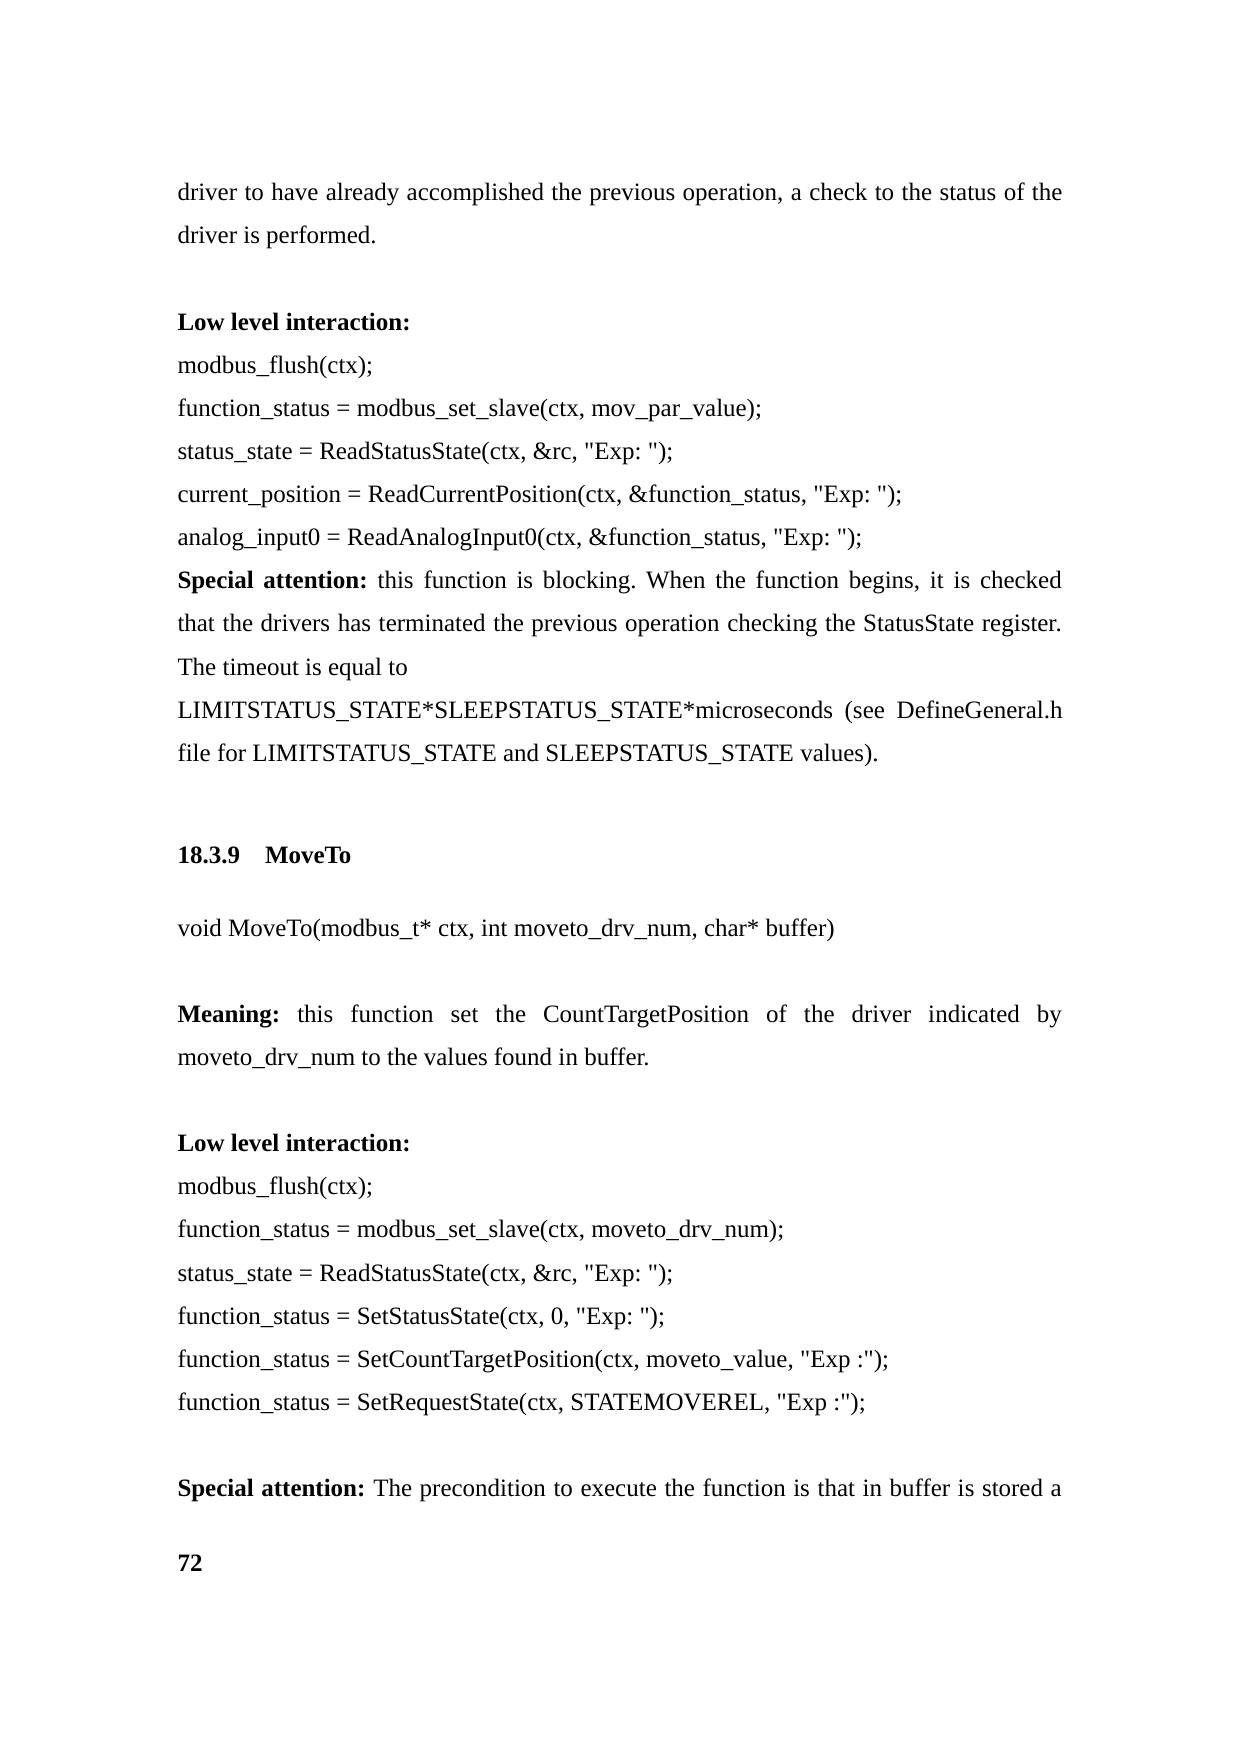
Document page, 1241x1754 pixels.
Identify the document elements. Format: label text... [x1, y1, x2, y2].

subtitle MoveTo [177, 840, 1063, 869]
text modbus_flush(ctx); [177, 1171, 1063, 1200]
text driver to have already accomplished the previous operation, a check to the status of the driver is performed. [177, 177, 1063, 249]
text function_status = SetCountTargetPosition(ctx, moveto_value, "Exp :"); [177, 1344, 1063, 1373]
text void MoveTo(modbus_t* ctx, int moveto_drv_num, char* buffer) [177, 913, 1063, 941]
text status_state = ReadStatusState(ctx, &rc, "Exp: "); [177, 436, 1063, 465]
text Special attention: The precondition to execute the function is that in buffer is stored a [177, 1473, 1063, 1502]
text function_status = SetStatusState(ctx, 0, "Exp: "); [177, 1301, 1063, 1329]
text Low level interaction: [177, 1128, 1063, 1157]
text current_position = ReadCurrentPosition(ctx, &function_status, "Exp: "); [177, 479, 1063, 508]
text modbus_flush(ctx); [177, 350, 1063, 378]
text status_state = ReadStatusState(ctx, &rc, "Exp: "); [177, 1258, 1063, 1286]
text Meaning: this function set the CountTargetPosition of the driver indicated by moveto_drv_num to the values found in buffer. [177, 999, 1063, 1071]
text Low level interaction: [177, 307, 1063, 335]
text Special attention: this function is blocking. When the function begins, it is checked that the drivers has terminated the previous operation checking the StatusState register. The timeout is equal to [177, 565, 1063, 680]
text function_status = modbus_set_slave(ctx, mov_par_value); [177, 393, 1063, 422]
text analog_input0 = ReadAnalogInput0(ctx, &function_status, "Exp: "); [177, 522, 1063, 551]
text function_status = modbus_set_slave(ctx, moveto_drv_num); [177, 1214, 1063, 1243]
text LIMITSTATUS_STATE*SLEEPSTATUS_STATE*microseconds (see DefineGeneral.h file for LIMITSTATUS_STATE and SLEEPSTATUS_STATE values). [177, 695, 1063, 767]
text function_status = SetRequestState(ctx, STATEMOVEREL, "Exp :"); [177, 1387, 1063, 1416]
